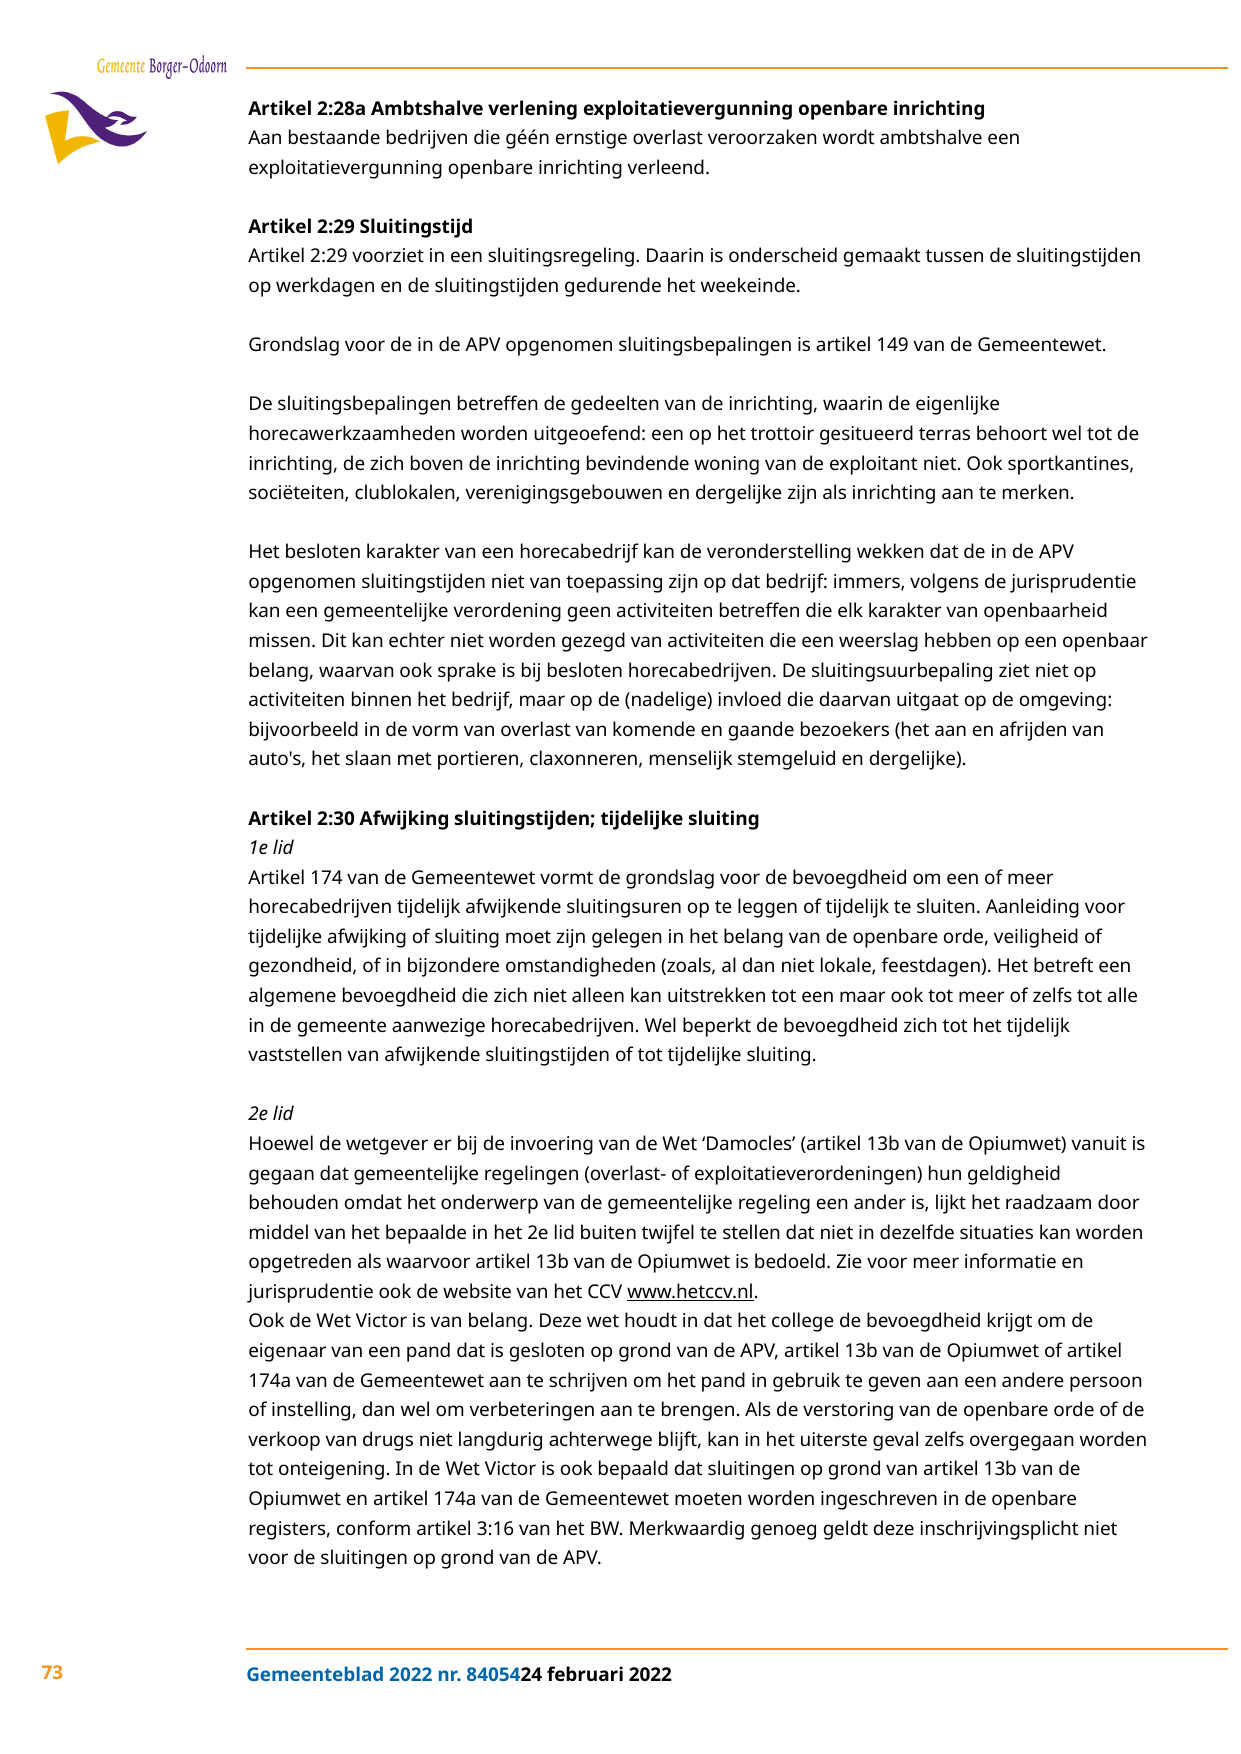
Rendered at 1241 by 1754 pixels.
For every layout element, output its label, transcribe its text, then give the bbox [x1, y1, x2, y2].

text De sluitingsbepalingen betreffen de gedeelten van de inrichting, waarin de eigenlijke horecawerkzaamheden worden uitgeoefend: een op het trottoir gesitueerd terras behoort wel tot de inrichting, de zich boven de inrichting bevindende woning van de exploitant niet. Ook sportkantines, sociëteiten, clublokalen, verenigingsgebouwen en dergelijke zijn als inrichting aan te merken. [248, 391, 1152, 505]
text Grondslag voor de in de APV opgenomen sluitingsbepalingen is artikel 149 van de Gemeentewet. [248, 331, 1152, 357]
text Ook de Wet Victor is van belang. Deze wet houdt in dat het college de bevoegdheid krijgt om de eigenaar van een pand dat is gesloten op grond van de APV, artikel 13b van de Opiumwet of artikel 174a van de Gemeentewet aan te schrijven om het pand in gebruik te geven aan een andere persoon of instelling, dan wel om verbeteringen aan te brengen. Als de verstoring van de openbare orde of de verkoop van drugs niet langdurig achterwege blijft, kan in het uiterste geval zelfs overgegaan worden tot onteigening. In de Wet Victor is ook bepaald dat sluitingen op grond van artikel 13b van de Opiumwet en artikel 174a van de Gemeentewet moeten worden ingeschreven in de openbare registers, conform artikel 3:16 van het BW. Merkwaardig genoeg geldt deze inschrijvingsplicht niet voor de sluitingen op grond van de APV. [248, 1308, 1152, 1570]
text Artikel 2:30 Afwijking sluitingstijden; tijdelijke sluiting [248, 805, 1152, 831]
text Artikel 2:29 Sluitingstijd [248, 213, 1152, 239]
text Artikel 174 van de Gemeentewet vormt de grondslag voor de bevoegdheid om een of meer horecabedrijven tijdelijk afwijkende sluitingsuren op te leggen of tijdelijk te sluiten. Aanleiding voor tijdelijke afwijking of sluiting moet zijn gelegen in het belang van de openbare orde, veiligheid of gezondheid, of in bijzondere omstandigheden (zoals, al dan niet lokale, feestdagen). Het betreft een algemene bevoegdheid die zich niet alleen kan uitstrekken tot een maar ook tot meer of zelfs tot alle in de gemeente aanwezige horecabedrijven. Wel beperkt de bevoegdheid zich tot het tijdelijk vaststellen van afwijkende sluitingstijden of tot tijdelijke sluiting. [248, 864, 1152, 1067]
text Hoewel de wetgever er bij de invoering van de Wet ‘Damocles’ (artikel 13b van de Opiumwet) vanuit is gegaan dat gemeentelijke regelingen (overlast- of exploitatieverordeningen) hun geldigheid behouden omdat het onderwerp van de gemeentelijke regeling een ander is, lijkt het raadzaam door middel van het bepaalde in het 2e lid buiten twijfel te stellen dat niet in dezelfde situaties kan worden opgetreden als waarvoor artikel 13b van de Opiumwet is bedoeld. Zie voor meer informatie en jurisprudentie ook de website van het CCV www.hetccv.nl. [248, 1130, 1152, 1304]
text 2e lid [248, 1101, 1152, 1126]
text Het besloten karakter van een horecabedrijf kan de veronderstelling wekken dat de in de APV opgenomen sluitingstijden niet van toepassing zijn op dat bedrijf: immers, volgens de jurisprudentie kan een gemeentelijke verordening geen activiteiten betreffen die elk karakter van openbaarheid missen. Dit kan echter niet worden gezegd van activiteiten die een weerslag hebben op een openbaar belang, waarvan ook sprake is bij besloten horecabedrijven. De sluitingsuurbepaling ziet niet op activiteiten binnen het bedrijf, maar op de (nadelige) invloed die daarvan uitgaat op de omgeving: bijvoorbeeld in de vorm van overlast van komende en gaande bezoekers (het aan en afrijden van auto's, het slaan met portieren, claxonneren, menselijk stemgeluid en dergelijke). [248, 538, 1152, 771]
picture [41, 47, 231, 172]
text Artikel 2:28a Ambtshalve verlening exploitatievergunning openbare inrichting [248, 95, 1152, 121]
text Aan bestaande bedrijven die géén ernstige overlast veroorzaken wordt ambtshalve een exploitatievergunning openbare inrichting verleend. [248, 124, 1152, 180]
text Artikel 2:29 voorziet in een sluitingsregeling. Daarin is onderscheid gemaakt tussen de sluitingstijden op werkdagen en de sluitingstijden gedurende het weekeinde. [248, 243, 1152, 298]
text 1e lid [248, 834, 1152, 860]
